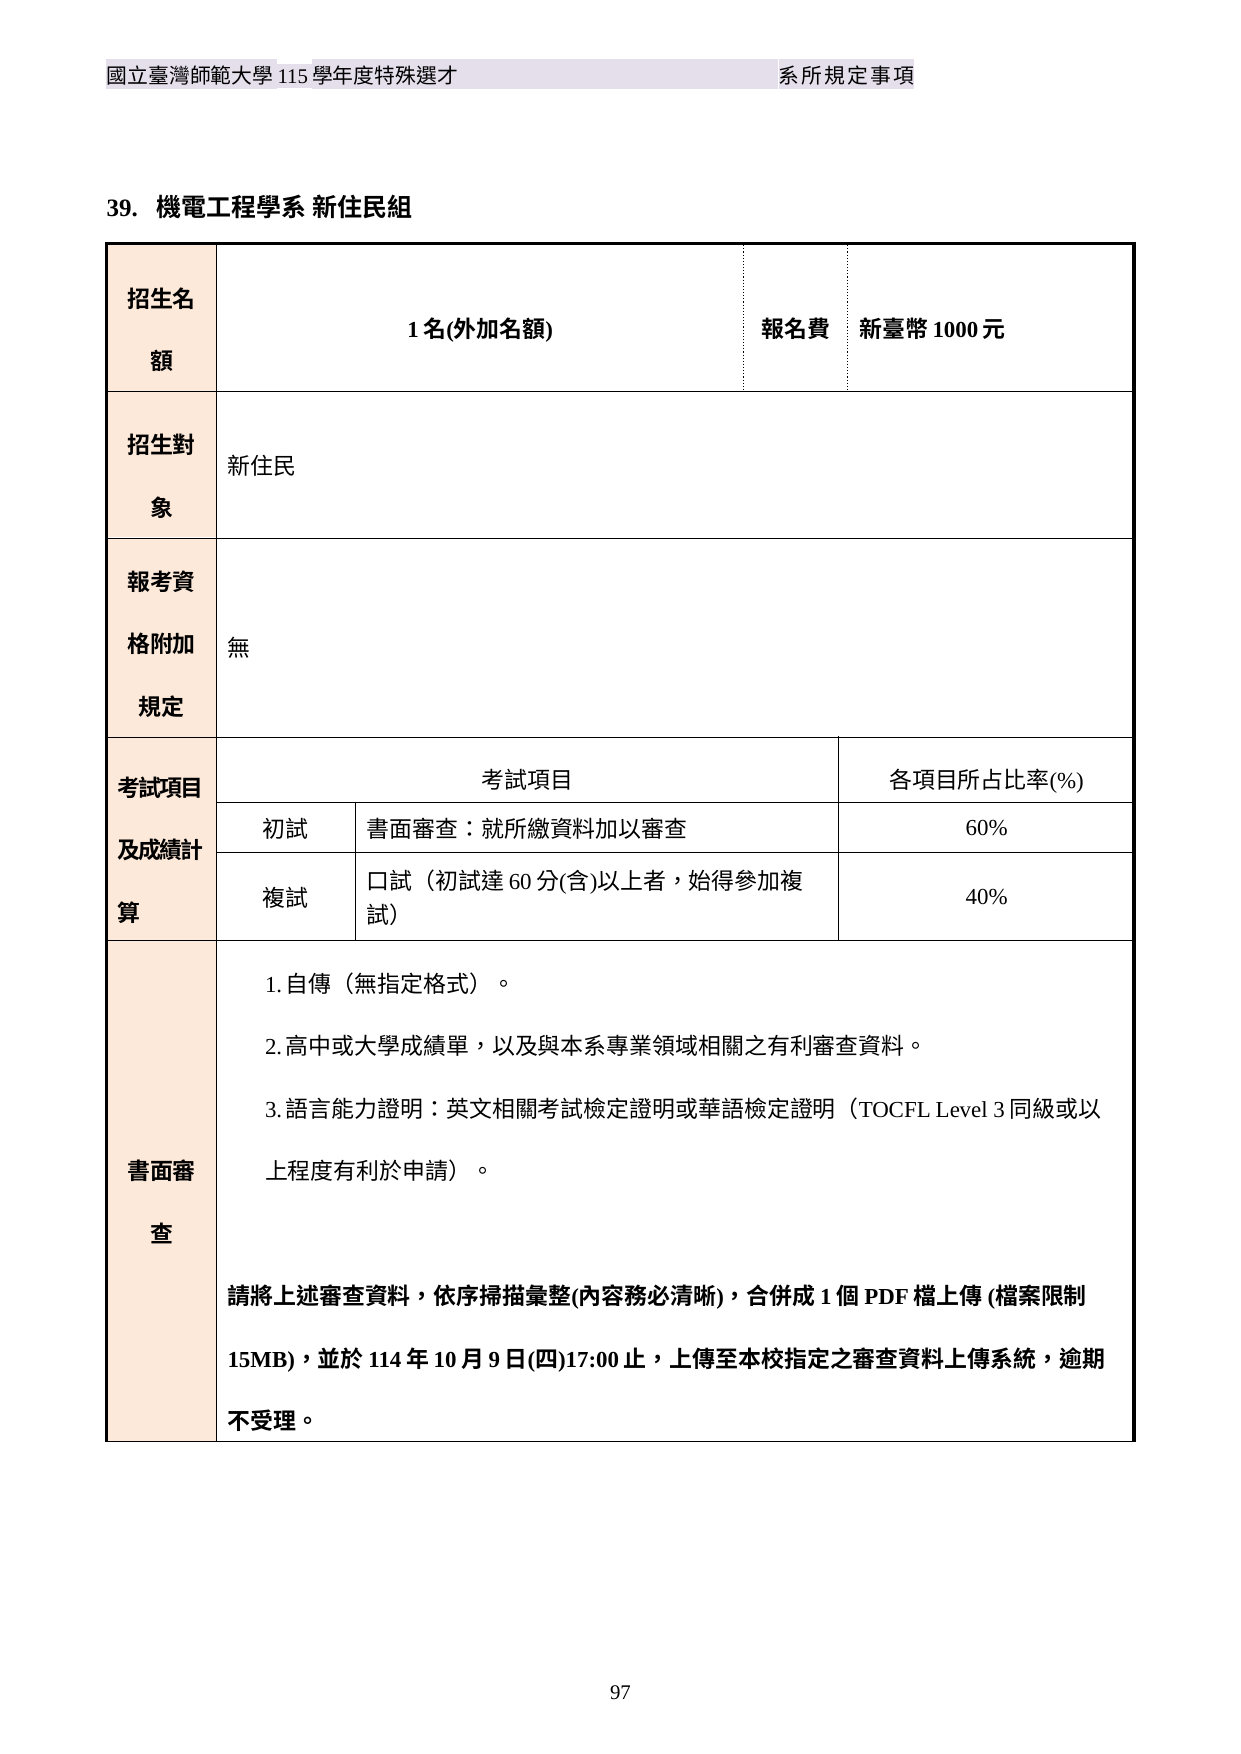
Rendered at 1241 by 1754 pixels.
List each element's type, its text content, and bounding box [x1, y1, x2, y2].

table_header 新臺幣1000元 [848, 245, 1132, 391]
table_cell 考試項目 及成績計算 [108, 738, 216, 940]
table_cell 書面審查 [108, 941, 216, 1441]
table_cell 報考資格附加規定 [108, 539, 216, 736]
table_cell 無 [217, 539, 1132, 736]
table_cell 初試 [217, 803, 355, 852]
table_cell 各項目所占比率(%) [839, 738, 1132, 802]
table_cell 招生對象 [108, 392, 216, 537]
table_cell 60% [839, 803, 1132, 852]
table_header 招生名額 [108, 245, 216, 391]
table_cell 書面審查：就所繳資料加以審查 [356, 803, 838, 852]
table_cell 自傳（無指定格式）。 高中或大學成績單，以及與本系專業領域相關之有利審查資料。 語言能力證明：英文相關考試檢定證明或華語檢定證明（TOCFL Level 3同級或以上程度有利於申請）。 請將上述審查資料，依序掃描彙整(內容務必清晰)，合併成1個 PDF檔上傳 (檔案限制15MB)，並於114年10月9日(四)17:00止，上傳至本校指定之審查資料上傳系統，逾期不受理。 [217, 941, 1132, 1441]
table_cell 考試項目 [217, 738, 838, 802]
table_cell 口試（初試達60分(含)以上者，始得參加複試） [356, 853, 838, 940]
table_cell 複試 [217, 853, 355, 940]
list 機電工程學系 新住民組 [106, 187, 1134, 223]
table_cell 40% [839, 853, 1132, 940]
table_cell 新住民 [217, 392, 1132, 537]
table_header 報名費 [744, 245, 848, 391]
table_header 1名(外加名額) [217, 245, 744, 391]
